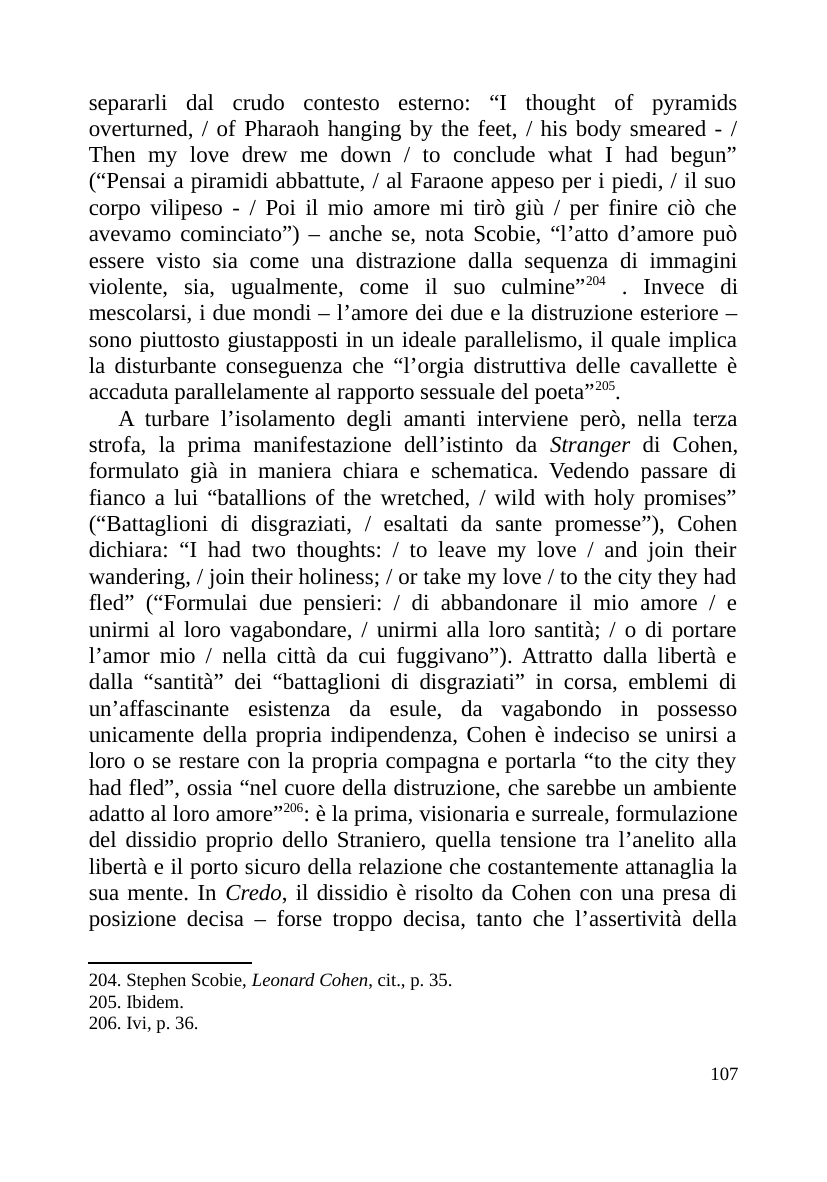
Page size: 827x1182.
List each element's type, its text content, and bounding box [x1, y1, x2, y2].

text Ivi, p. 36. [88, 1012, 738, 1034]
text Ibidem. [88, 991, 738, 1012]
text Stephen Scobie, Leonard Cohen, cit., p. 35. [88, 969, 738, 991]
text separarli dal crudo contesto esterno: “I thought of pyramids overturned, / of Pharaoh hanging by the feet, / his body smeared - / Then my love drew me down / to conclude what I had begun” (“Pensai a piramidi abbattute, / al Faraone appeso per i piedi, / il suo corpo vilipeso - / Poi il mio amore mi tirò giù / per finire ciò che avevamo cominciato”) – anche se, nota Scobie, “l’atto d’amore può essere visto sia come una distrazione dalla sequenza di immagini violente, sia, ugualmente, come il suo culmine” . Invece di mescolarsi, i due mondi – l’amore dei due e la distruzione esteriore – sono piuttosto giustapposti in un ideale parallelismo, il quale implica la disturbante conseguenza che “l’orgia distruttiva delle cavallette è accaduta parallelamente al rapporto sessuale del poeta”. [88, 88, 738, 405]
text A turbare l’isolamento degli amanti interviene però, nella terza strofa, la prima manifestazione dell’istinto da Stranger di Cohen, formulato già in maniera chiara e schematica. Vedendo passare di fianco a lui “batallions of the wretched, / wild with holy promises” (“Battaglioni di disgraziati, / esaltati da sante promesse”), Cohen dichiara: “I had two thoughts: / to leave my love / and join their wandering, / join their holiness; / or take my love / to the city they had fled” (“Formulai due pensieri: / di abbandonare il mio amore / e unirmi al loro vagabondare, / unirmi alla loro santità; / o di portare l’amor mio / nella città da cui fuggivano”). Attratto dalla libertà e dalla “santità” dei “battaglioni di disgraziati” in corsa, emblemi di un’affascinante esistenza da esule, da vagabondo in possesso unicamente della propria indipendenza, Cohen è indeciso se unirsi a loro o se restare con la propria compagna e portarla “to the city they had fled”, ossia “nel cuore della distruzione, che sarebbe un ambiente adatto al loro amore”: è la prima, visionaria e surreale, formulazione del dissidio proprio dello Straniero, quella tensione tra l’anelito alla libertà e il porto sicuro della relazione che costantemente attanaglia la sua mente. In Credo, il dissidio è risolto da Cohen con una presa di posizione decisa – forse troppo decisa, tanto che l’assertività della [88, 405, 738, 932]
